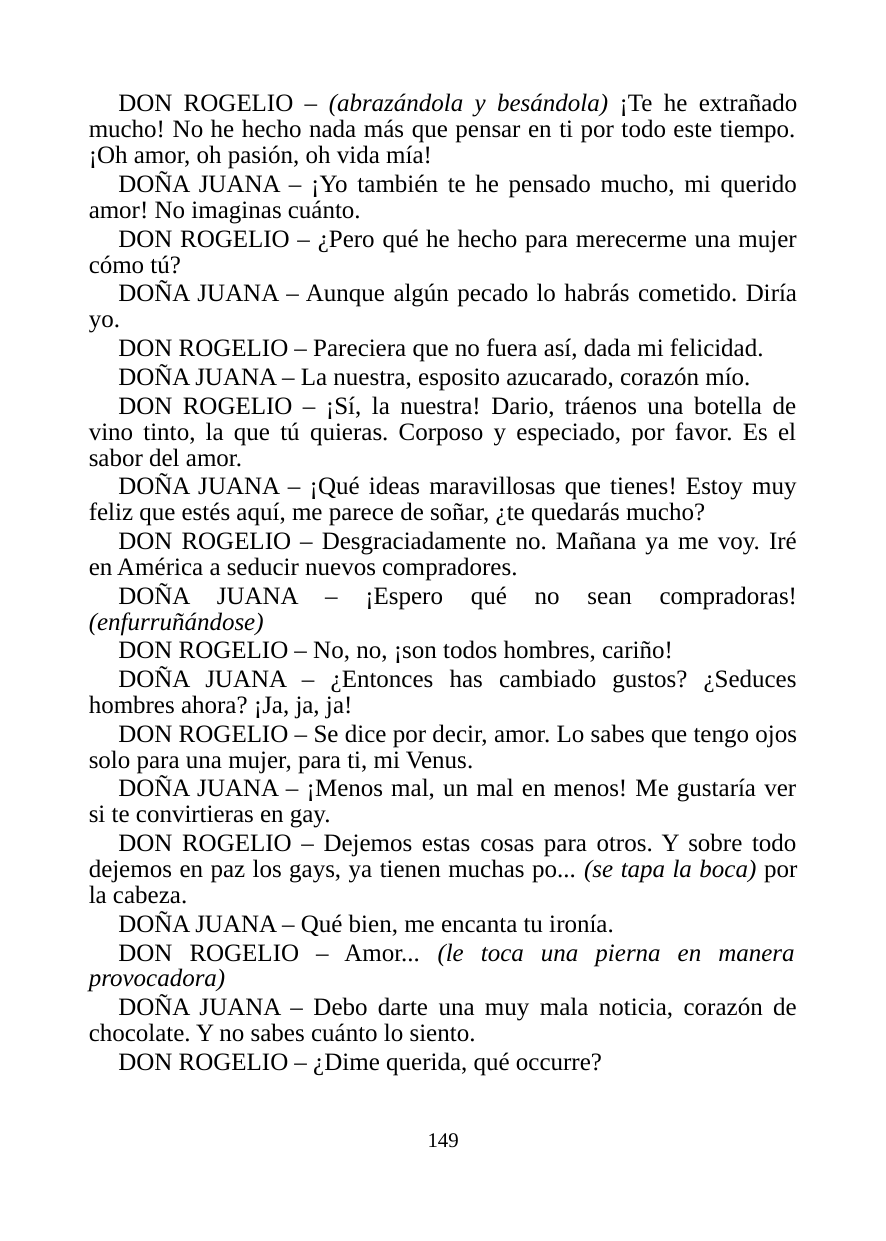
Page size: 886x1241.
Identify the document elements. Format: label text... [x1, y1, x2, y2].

text DOÑA JUANA – ¿Entonces has cambiado gustos? ¿Seduces hombres ahora? ¡Ja, ja, ja! [88, 664, 797, 719]
text DOÑA JUANA – ¡Qué ideas maravillosas que tienes! Estoy muy feliz que estés aquí, me parece de soñar, ¿te quedarás mucho? [88, 471, 797, 526]
text DOÑA JUANA – ¡Menos mal, un mal en menos! Me gustaría ver si te convirtieras en gay. [88, 773, 797, 828]
text DON ROGELIO – Desgraciadamente no. Mañana ya me voy. Iré en América a seducir nuevos compradores. [88, 526, 797, 581]
text DON ROGELIO – Amor... (le toca una pierna en manera provocadora) [88, 938, 797, 992]
text DON ROGELIO – Pareciera que no fuera así, dada mi felicidad. [88, 333, 797, 362]
text DOÑA JUANA – La nuestra, esposito azucarado, corazón mío. [88, 362, 797, 391]
text DON ROGELIO – ¡Sí, la nuestra! Dario, tráenos una botella de vino tinto, la que tú quieras. Corposo y especiado, por favor. Es el sabor del amor. [88, 391, 797, 471]
text DON ROGELIO – Dejemos estas cosas para otros. Y sobre todo dejemos en paz los gays, ya tienen muchas po... (se tapa la boca) por la cabeza. [88, 828, 797, 909]
text DON ROGELIO – ¿Pero qué he hecho para merecerme una mujer cómo tú? [88, 224, 797, 278]
text DOÑA JUANA – ¡Espero qué no sean compradoras! (enfurruñándose) [88, 581, 797, 635]
text DON ROGELIO – No, no, ¡son todos hombres, cariño! [88, 635, 797, 664]
text DOÑA JUANA – Qué bien, me encanta tu ironía. [88, 909, 797, 938]
text DOÑA JUANA – Aunque algún pecado lo habrás cometido. Diría yo. [88, 278, 797, 333]
text DOÑA JUANA – ¡Yo también te he pensado mucho, mi querido amor! No imaginas cuánto. [88, 169, 797, 224]
text DON ROGELIO – Se dice por decir, amor. Lo sabes que tengo ojos solo para una mujer, para ti, mi Venus. [88, 719, 797, 773]
text DON ROGELIO – ¿Dime querida, qué occurre? [88, 1047, 797, 1076]
text DON ROGELIO – (abrazándola y besándola) ¡Te he extrañado mucho! No he hecho nada más que pensar en ti por todo este tiempo. ¡Oh amor, oh pasión, oh vida mía! [88, 88, 797, 169]
text DOÑA JUANA – Debo darte una muy mala noticia, corazón de chocolate. Y no sabes cuánto lo siento. [88, 992, 797, 1047]
